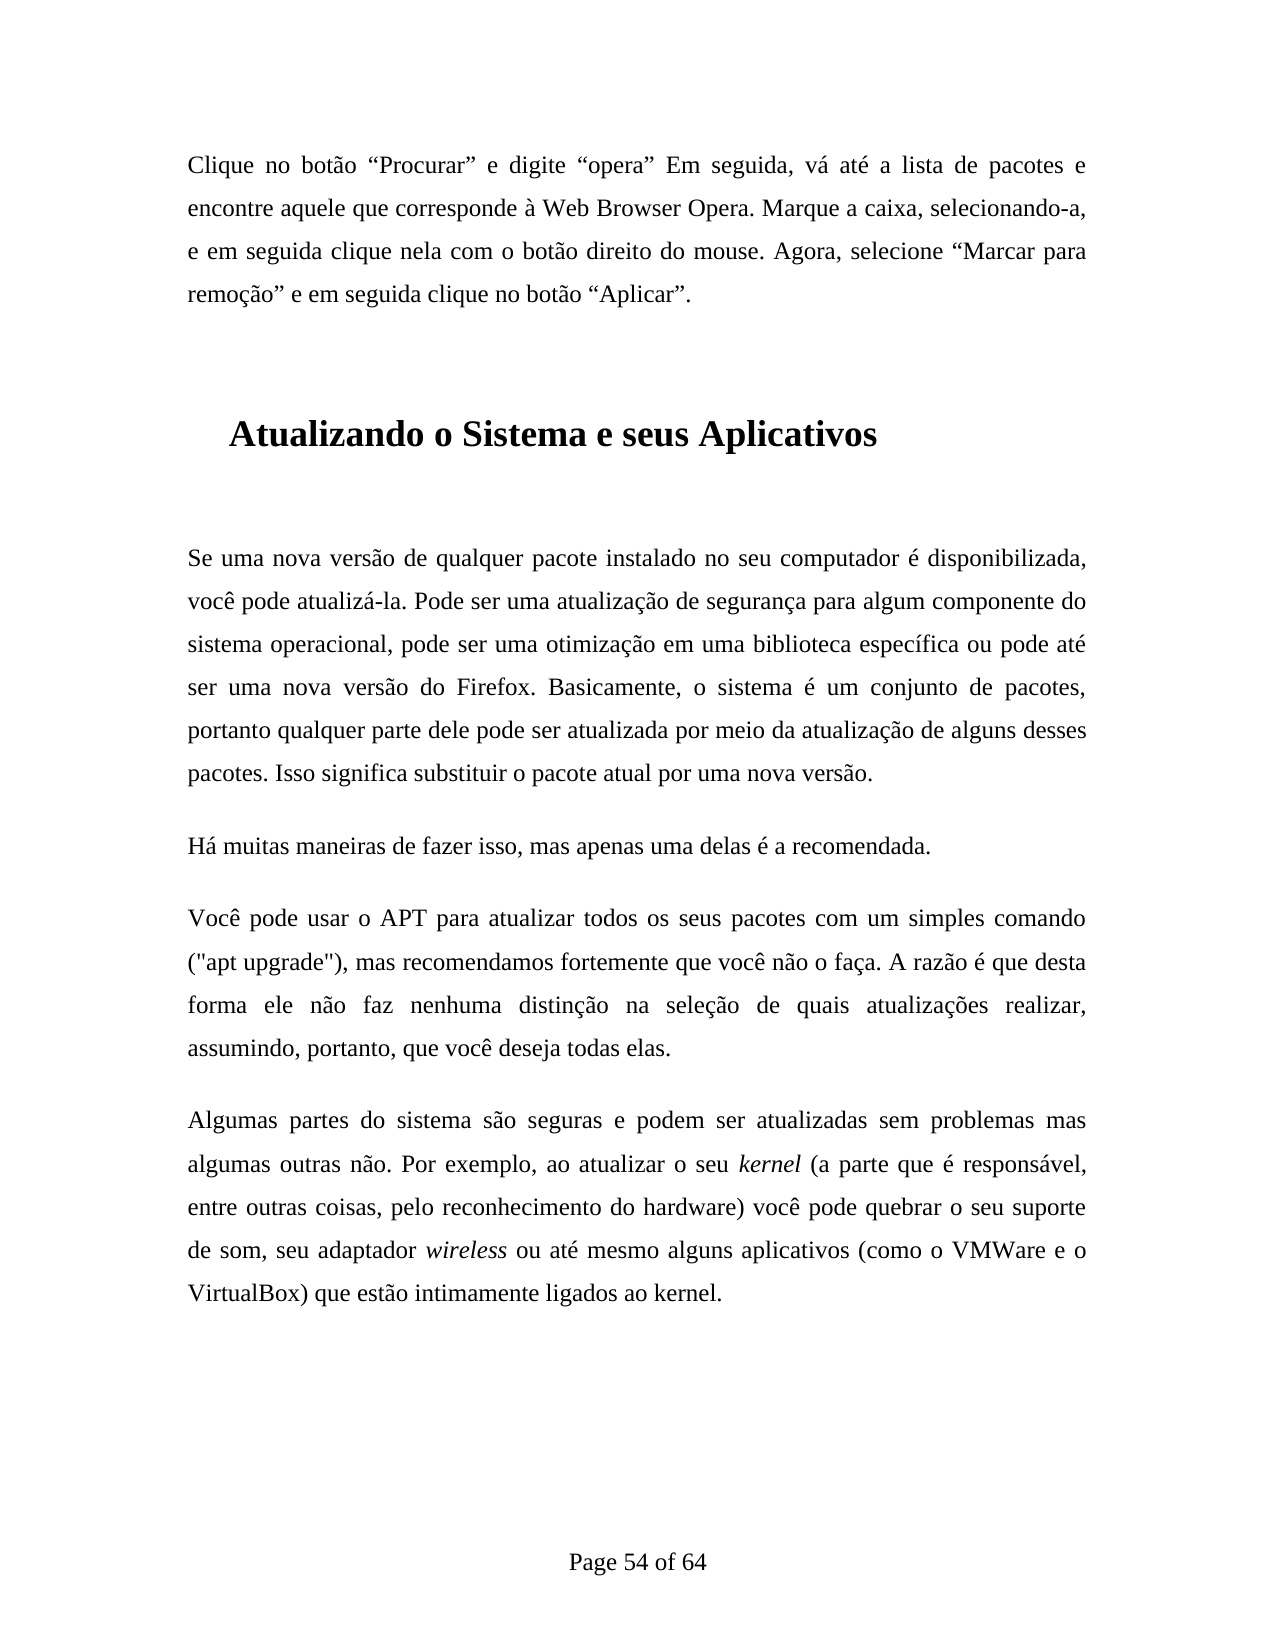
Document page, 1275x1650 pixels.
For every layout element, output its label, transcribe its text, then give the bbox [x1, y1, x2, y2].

text Há muitas maneiras de fazer isso, mas apenas uma delas é a recomendada. [187, 831, 1087, 860]
text Se uma nova versão de qualquer pacote instalado no seu computador é disponibilizada, você pode atualizá-la. Pode ser uma atualização de segurança para algum componente do sistema operacional, pode ser uma otimização em uma biblioteca específica ou pode até ser uma nova versão do Firefox. Basicamente, o sistema é um conjunto de pacotes, portanto qualquer parte dele pode ser atualizada por meio da atualização de alguns desses pacotes. Isso significa substituir o pacote atual por uma nova versão. [187, 543, 1087, 787]
text Clique no botão “Procurar” e digite “opera” Em seguida, vá até a lista de pacotes e encontre aquele que corresponde à Web Browser Opera. Marque a caixa, selecionando-a, e em seguida clique nela com o botão direito do mouse. Agora, selecione “Marcar para remoção” e em seguida clique no botão “Aplicar”. [187, 150, 1087, 308]
text Você pode usar o APT para atualizar todos os seus pacotes com um simples comando ("apt upgrade"), mas recomendamos fortemente que você não o faça. A razão é que desta forma ele não faz nenhuma distinção na seleção de quais atualizações realizar, assumindo, portanto, que você deseja todas elas. [187, 903, 1087, 1062]
text Algumas partes do sistema são seguras e podem ser atualizadas sem problemas mas algumas outras não. Por exemplo, ao atualizar o seu kernel (a parte que é responsável, entre outras coisas, pelo reconhecimento do hardware) você pode quebrar o seu suporte de som, seu adaptador wireless ou até mesmo alguns aplicativos (como o VMWare e o VirtualBox) que estão intimamente ligados ao kernel. [187, 1106, 1087, 1307]
subtitle Atualizando o Sistema e seus Aplicativos [187, 411, 1087, 454]
